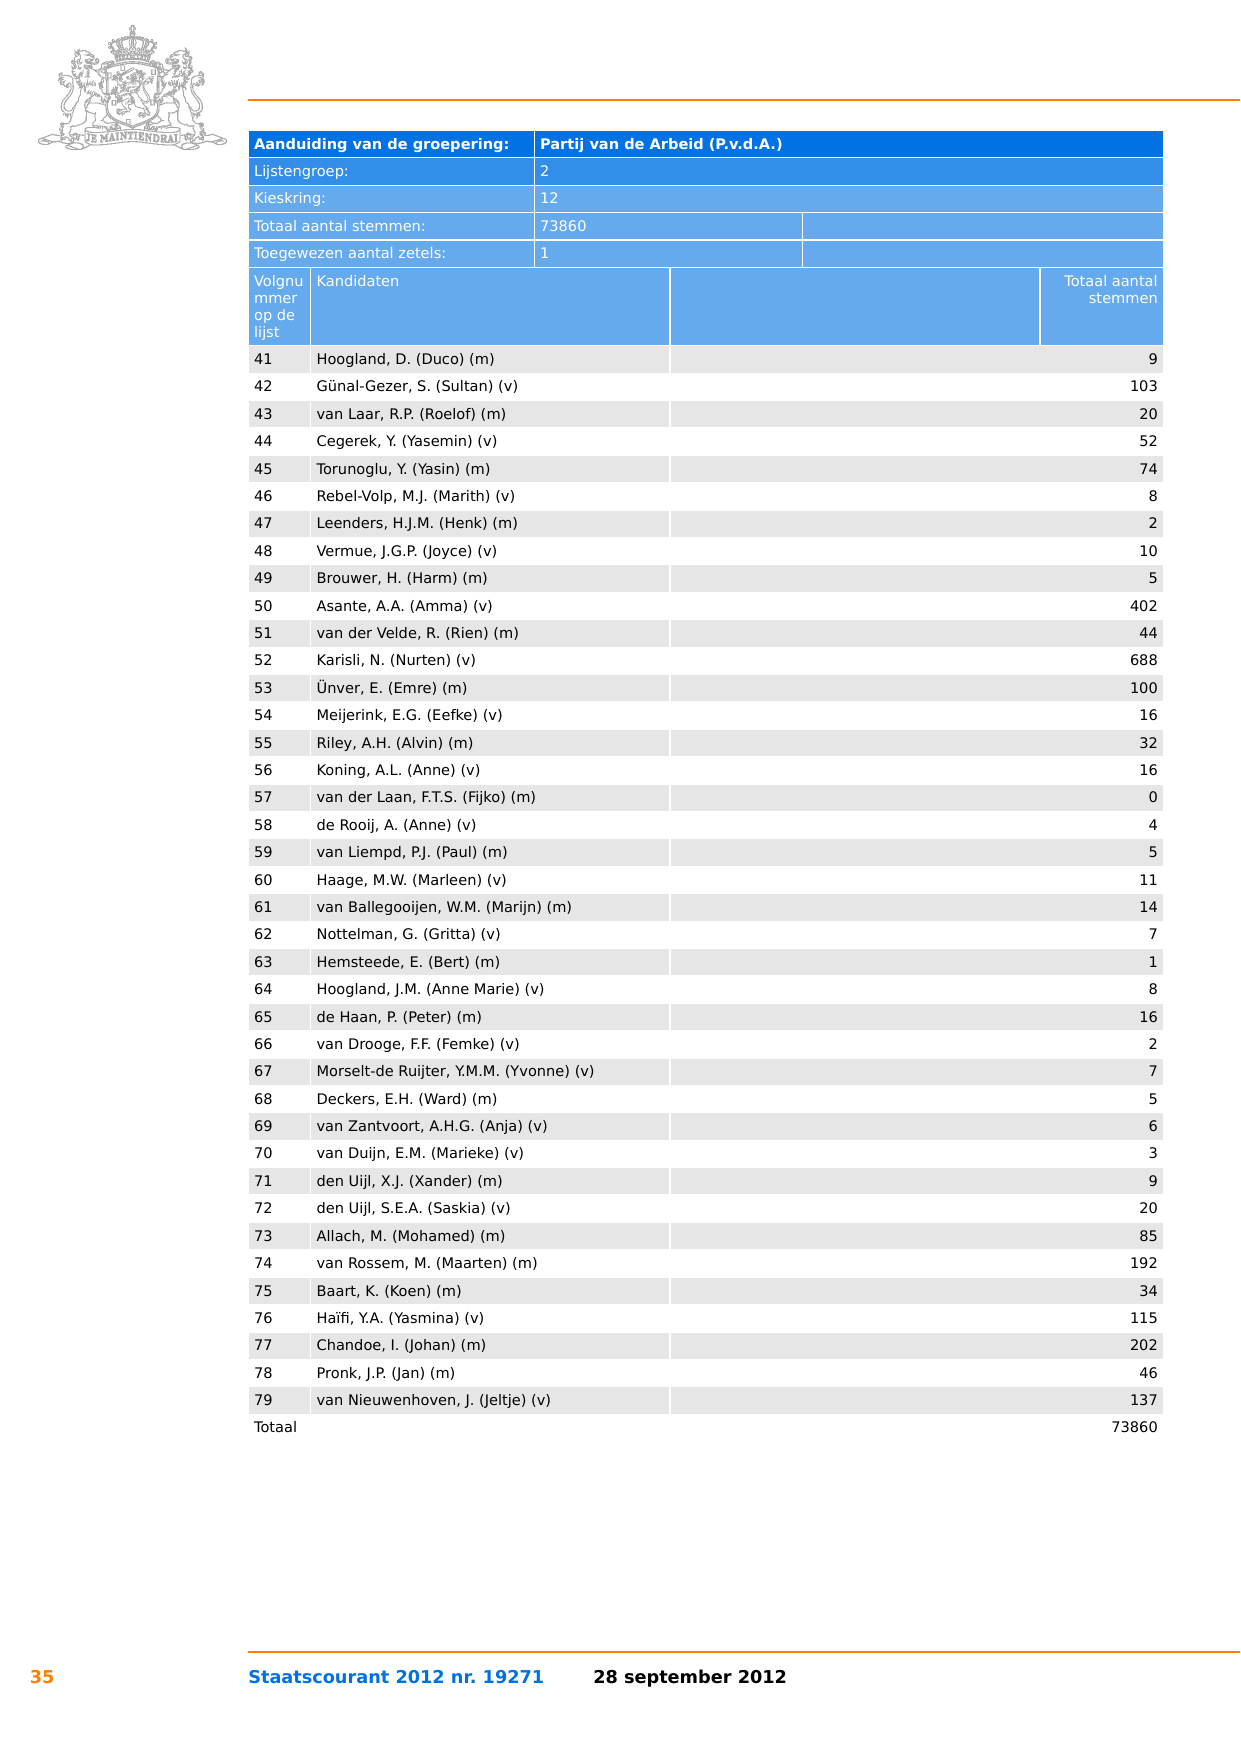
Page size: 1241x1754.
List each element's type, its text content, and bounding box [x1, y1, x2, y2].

table_cell 20 [671, 1196, 1163, 1222]
table_cell Kandidaten [311, 268, 669, 345]
table_cell van Ballegooijen, W.M. (Marijn) (m) [311, 894, 669, 921]
table_cell van Liempd, P.J. (Paul) (m) [311, 839, 669, 866]
table_cell 137 [671, 1387, 1163, 1414]
table_cell 20 [671, 401, 1163, 427]
table_cell Allach, M. (Mohamed) (m) [311, 1223, 669, 1249]
table_cell 85 [671, 1223, 1163, 1249]
table_cell van der Velde, R. (Rien) (m) [311, 620, 669, 647]
table_cell 9 [671, 346, 1163, 373]
table_cell 44 [249, 429, 310, 455]
table_cell 34 [671, 1278, 1163, 1304]
table_cell 2 [671, 511, 1163, 537]
table_cell 6 [671, 1113, 1163, 1140]
table_cell 5 [671, 839, 1163, 866]
table_cell Ünver, E. (Emre) (m) [311, 675, 669, 701]
table_cell 73860 [671, 1415, 1163, 1441]
table_cell Meijerink, E.G. (Eefke) (v) [311, 703, 669, 729]
table_cell 402 [671, 593, 1163, 619]
table_cell Toegewezen aantal zetels: [249, 241, 534, 267]
table_cell 68 [249, 1086, 310, 1112]
table_cell de Rooij, A. (Anne) (v) [311, 812, 669, 838]
table_cell Nottelman, G. (Gritta) (v) [311, 922, 669, 948]
table_cell 54 [249, 703, 310, 729]
table_cell van Duijn, E.M. (Marieke) (v) [311, 1141, 669, 1167]
table_cell Asante, A.A. (Amma) (v) [311, 593, 669, 619]
table_cell 5 [671, 565, 1163, 592]
table_cell 2 [535, 158, 1163, 185]
table_cell 70 [249, 1141, 310, 1167]
table_cell 79 [249, 1387, 310, 1414]
table_cell 16 [671, 703, 1163, 729]
table_cell 52 [249, 648, 310, 674]
picture [38, 25, 227, 150]
table_cell 11 [671, 867, 1163, 893]
table_cell Haage, M.W. (Marleen) (v) [311, 867, 669, 893]
table_cell Haïfi, Y.A. (Yasmina) (v) [311, 1305, 669, 1331]
table_cell 103 [671, 374, 1163, 400]
table_cell 53 [249, 675, 310, 701]
table_cell 63 [249, 949, 310, 975]
table_cell 61 [249, 894, 310, 921]
table_cell [671, 268, 1039, 345]
table_cell van Laar, R.P. (Roelof) (m) [311, 401, 669, 427]
table_cell [803, 213, 1163, 239]
table_cell 8 [671, 976, 1163, 1003]
table_cell van Nieuwenhoven, J. (Jeltje) (v) [311, 1387, 669, 1414]
table_cell Leenders, H.J.M. (Henk) (m) [311, 511, 669, 537]
table_cell 2 [671, 1031, 1163, 1057]
table_cell Rebel-Volp, M.J. (Marith) (v) [311, 483, 669, 509]
table_cell 44 [671, 620, 1163, 647]
table_cell 100 [671, 675, 1163, 701]
table_cell Lijstengroep: [249, 158, 534, 185]
table_cell den Uijl, S.E.A. (Saskia) (v) [311, 1196, 669, 1222]
table_cell 16 [671, 1004, 1163, 1030]
table_cell 72 [249, 1196, 310, 1222]
table_cell Chandoe, I. (Johan) (m) [311, 1333, 669, 1359]
table_header Aanduiding van de groepering: [249, 131, 534, 157]
table_cell Hoogland, D. (Duco) (m) [311, 346, 669, 373]
table_cell 42 [249, 374, 310, 400]
table_cell 32 [671, 730, 1163, 756]
table_cell 62 [249, 922, 310, 948]
table_cell 77 [249, 1333, 310, 1359]
table_cell 41 [249, 346, 310, 373]
table_cell 1 [671, 949, 1163, 975]
table_cell 50 [249, 593, 310, 619]
table_cell 48 [249, 538, 310, 564]
table_cell van Rossem, M. (Maarten) (m) [311, 1250, 669, 1277]
table_cell Deckers, E.H. (Ward) (m) [311, 1086, 669, 1112]
table_cell Volgnummer op de lijst [249, 268, 310, 345]
table_cell 46 [671, 1360, 1163, 1386]
table_cell 3 [671, 1141, 1163, 1167]
table_cell 60 [249, 867, 310, 893]
table_cell 64 [249, 976, 310, 1003]
table_cell 76 [249, 1305, 310, 1331]
table_cell 12 [535, 186, 1163, 212]
table_cell 14 [671, 894, 1163, 921]
table_cell 56 [249, 757, 310, 783]
table_cell 78 [249, 1360, 310, 1386]
table_cell 65 [249, 1004, 310, 1030]
table_cell Günal-Gezer, S. (Sultan) (v) [311, 374, 669, 400]
table_cell van Drooge, F.F. (Femke) (v) [311, 1031, 669, 1057]
table_cell 7 [671, 922, 1163, 948]
table_cell van der Laan, F.T.S. (Fijko) (m) [311, 785, 669, 811]
table_cell 4 [671, 812, 1163, 838]
table_cell 52 [671, 429, 1163, 455]
table_cell 10 [671, 538, 1163, 564]
table_cell Morselt-de Ruijter, Y.M.M. (Yvonne) (v) [311, 1059, 669, 1085]
table_cell Brouwer, H. (Harm) (m) [311, 565, 669, 592]
table_cell van Zantvoort, A.H.G. (Anja) (v) [311, 1113, 669, 1140]
table_cell 67 [249, 1059, 310, 1085]
table_cell 192 [671, 1250, 1163, 1277]
table_cell 58 [249, 812, 310, 838]
table_cell Baart, K. (Koen) (m) [311, 1278, 669, 1304]
table_cell [803, 241, 1163, 267]
table_cell Totaal [249, 1415, 669, 1441]
table_cell Cegerek, Y. (Yasemin) (v) [311, 429, 669, 455]
table_cell Koning, A.L. (Anne) (v) [311, 757, 669, 783]
table_cell 8 [671, 483, 1163, 509]
table_cell 74 [671, 456, 1163, 482]
table_cell 9 [671, 1168, 1163, 1194]
table_cell Pronk, J.P. (Jan) (m) [311, 1360, 669, 1386]
table_cell 47 [249, 511, 310, 537]
table_cell 46 [249, 483, 310, 509]
table_cell de Haan, P. (Peter) (m) [311, 1004, 669, 1030]
table_cell Hemsteede, E. (Bert) (m) [311, 949, 669, 975]
table_cell 16 [671, 757, 1163, 783]
table_cell 59 [249, 839, 310, 866]
table_cell 66 [249, 1031, 310, 1057]
table_cell 74 [249, 1250, 310, 1277]
table_cell 7 [671, 1059, 1163, 1085]
table_cell 688 [671, 648, 1163, 674]
table_cell 0 [671, 785, 1163, 811]
table_cell 45 [249, 456, 310, 482]
table_cell Hoogland, J.M. (Anne Marie) (v) [311, 976, 669, 1003]
table_cell 57 [249, 785, 310, 811]
table_cell 1 [535, 241, 802, 267]
table_cell 202 [671, 1333, 1163, 1359]
table_cell 75 [249, 1278, 310, 1304]
table_cell 55 [249, 730, 310, 756]
table_cell Kieskring: [249, 186, 534, 212]
table_cell 43 [249, 401, 310, 427]
table_cell 5 [671, 1086, 1163, 1112]
table_cell Totaal aantal stemmen: [249, 213, 534, 239]
table_header Partij van de Arbeid (P.v.d.A.) [535, 131, 1163, 157]
table_cell 69 [249, 1113, 310, 1140]
table_cell den Uijl, X.J. (Xander) (m) [311, 1168, 669, 1194]
table_cell 73 [249, 1223, 310, 1249]
table_cell 71 [249, 1168, 310, 1194]
table_cell 49 [249, 565, 310, 592]
table_cell 73860 [535, 213, 802, 239]
table_cell 115 [671, 1305, 1163, 1331]
table_cell Torunoglu, Y. (Yasin) (m) [311, 456, 669, 482]
table_cell Karisli, N. (Nurten) (v) [311, 648, 669, 674]
table_cell Totaal aantal stemmen [1041, 268, 1163, 345]
table_cell 51 [249, 620, 310, 647]
table_cell Riley, A.H. (Alvin) (m) [311, 730, 669, 756]
table_cell Vermue, J.G.P. (Joyce) (v) [311, 538, 669, 564]
